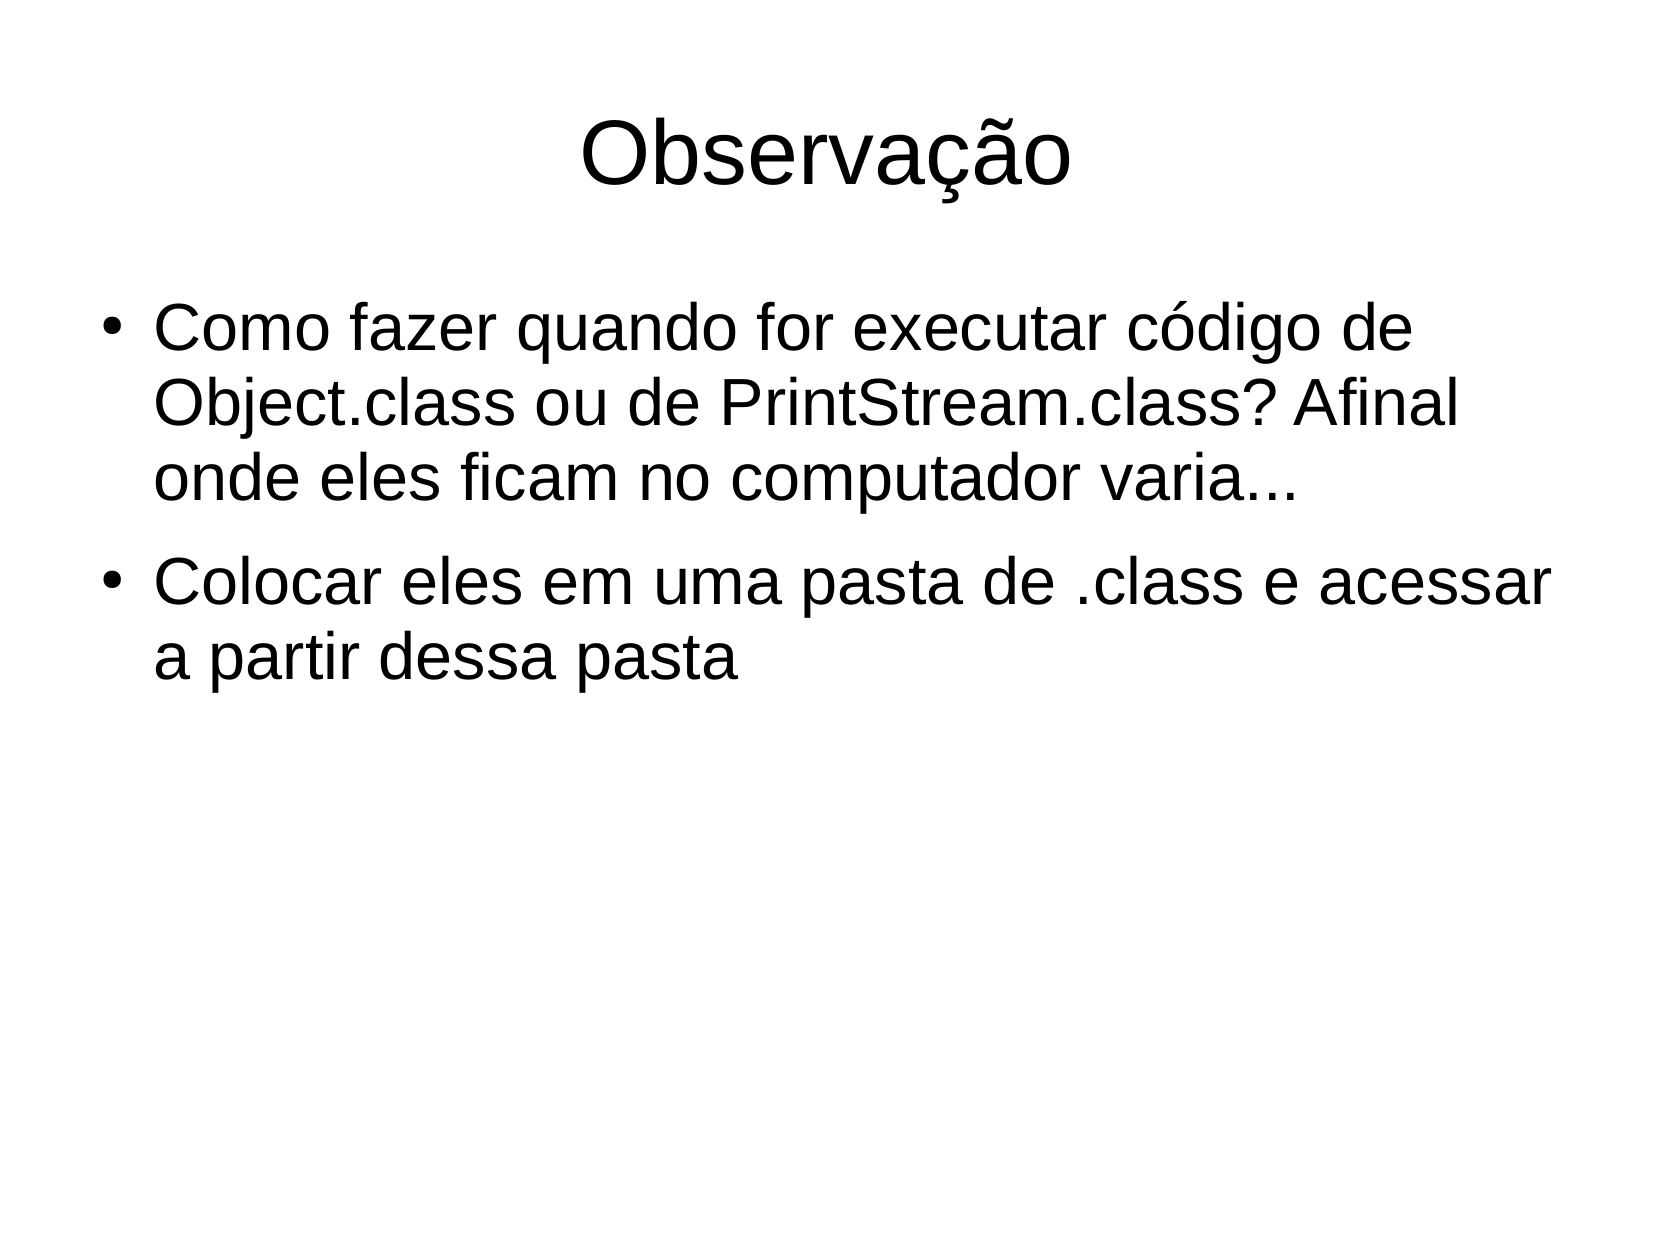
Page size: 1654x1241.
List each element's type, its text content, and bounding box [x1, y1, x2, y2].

list Como fazer quando for executar código de Object.class ou de PrintStream.class? Afinal onde eles ficam no computador varia... Colocar eles em uma pasta de .class e acessar a partir dessa pasta [82, 290, 1571, 1010]
title Observação [82, 49, 1571, 257]
